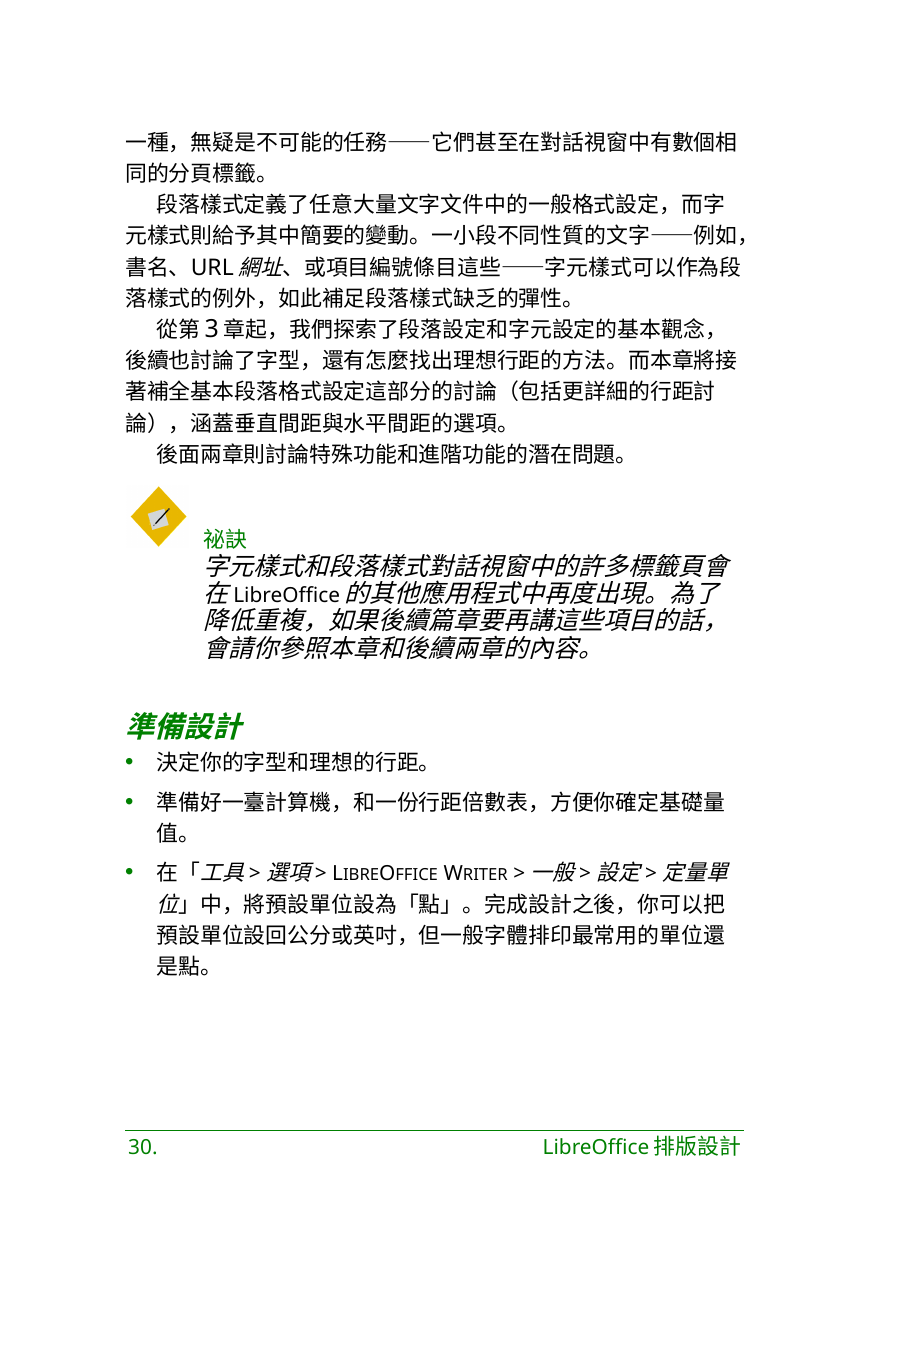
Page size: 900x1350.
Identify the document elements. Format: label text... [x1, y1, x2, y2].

list 祕訣 [125, 484, 744, 554]
picture [126, 485, 189, 548]
text 一種，無疑是不可能的任務——它們甚至在對話視窗中有數個相同的分頁標籤。 [125, 125, 744, 187]
subtitle 準備設計 [125, 703, 744, 745]
list 決定你的字型和理想的行距。 [125, 745, 744, 777]
text 從第3章起，我們探索了段落設定和字元設定的基本觀念，後續也討論了字型，還有怎麼找出理想行距的方法。而本章將接著補全基本段落格式設定這部分的討論（包括更詳細的行距討論），涵蓋垂直間距與水平間距的選項。 [125, 312, 744, 437]
text 字元樣式和段落樣式對話視窗中的許多標籤頁會在LibreOffice的其他應用程式中再度出現。為了降低重複，如果後續篇章要再講這些項目的話，會請你參照本章和後續兩章的內容。 [203, 554, 744, 662]
text 後面兩章則討論特殊功能和進階功能的潛在問題。 [125, 437, 744, 469]
list 準備好一臺計算機，和一份行距倍數表，方便你確定基礎量值。 [125, 785, 744, 847]
list 在「工具 > 選項 > LibreOffice Writer > 一般 > 設定 > 定量單位」中，將預設單位設為「點」。完成設計之後，你可以把預設單位設回公分或英吋，但一般字體排印最常用的單位還是點。 [125, 856, 744, 981]
text 段落樣式定義了任意大量文字文件中的一般格式設定，而字元樣式則給予其中簡要的變動。一小段不同性質的文字——例如，書名、URL網址、或項目編號條目這些——字元樣式可以作為段落樣式的例外，如此補足段落樣式缺乏的彈性。 [125, 187, 744, 312]
